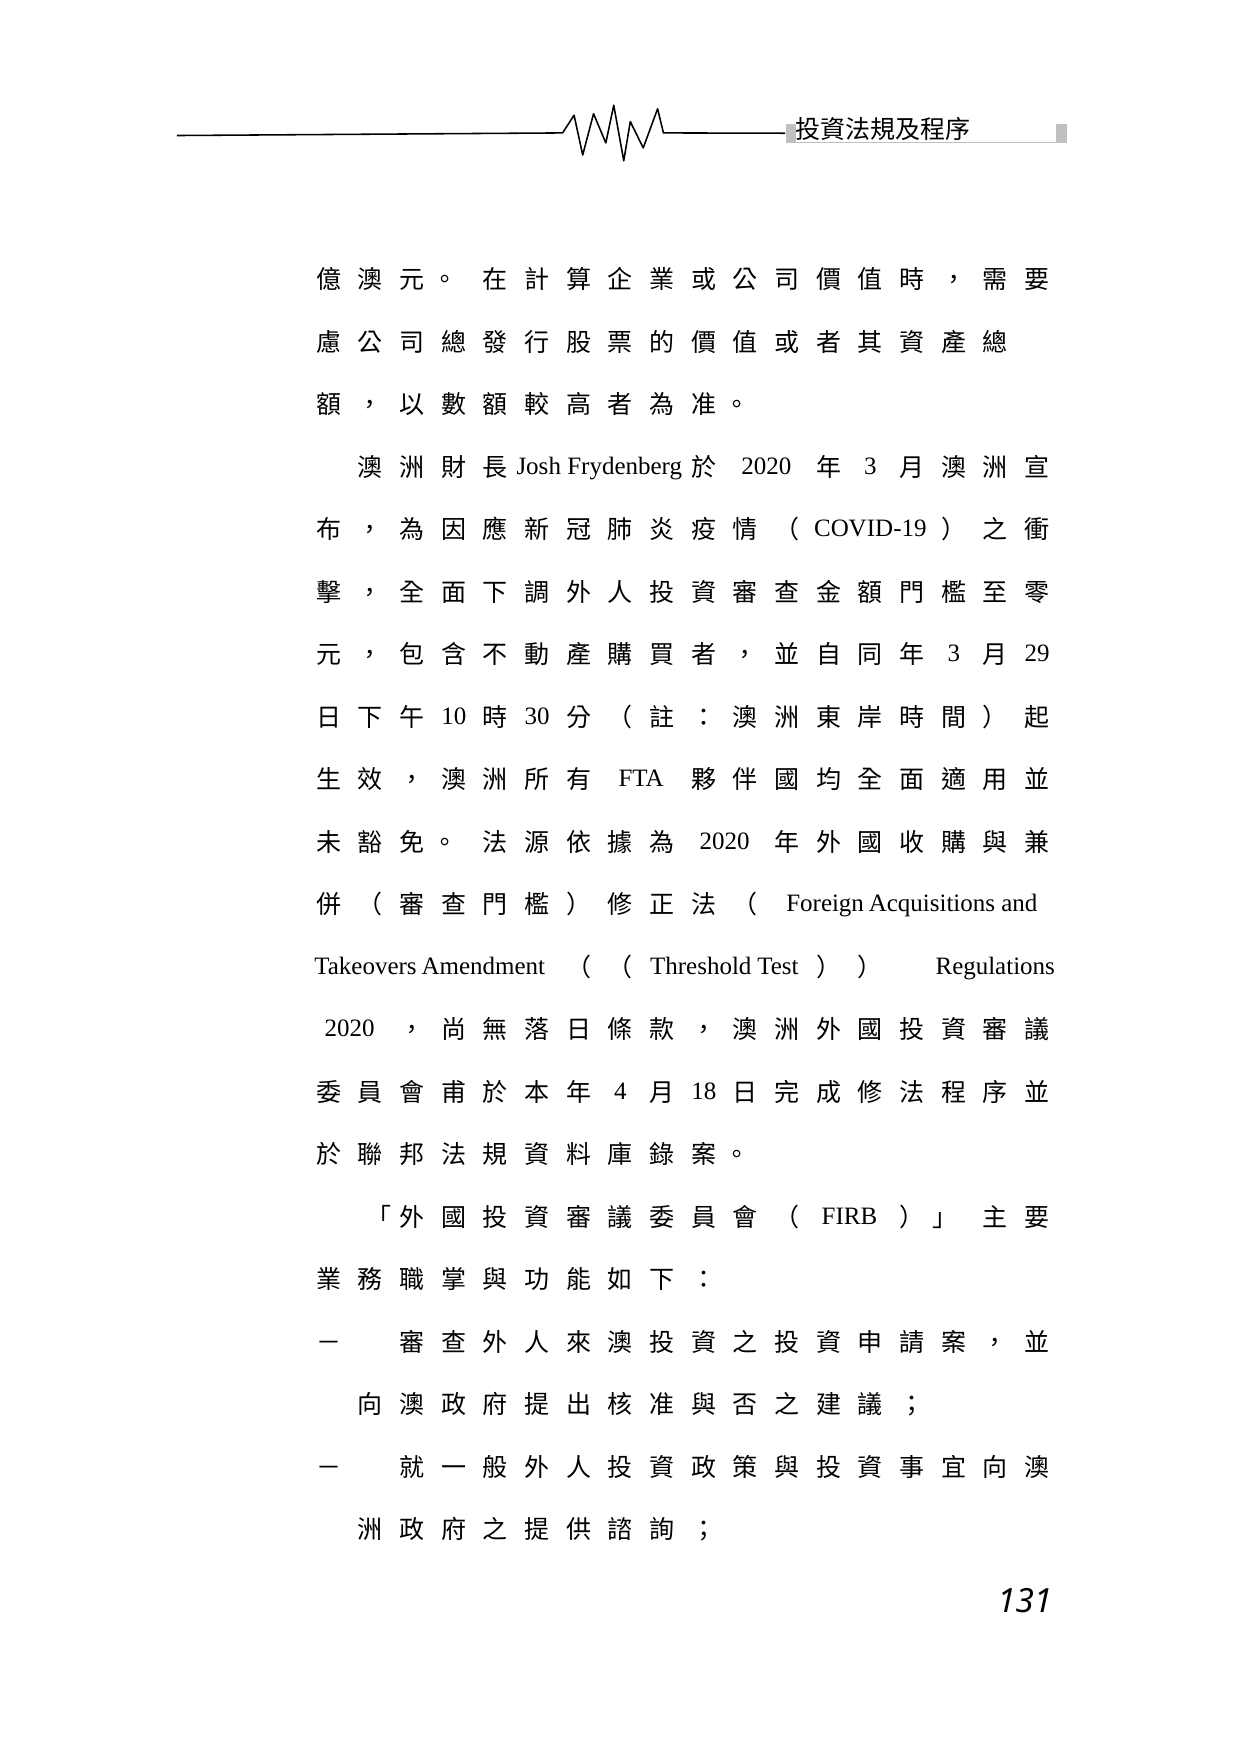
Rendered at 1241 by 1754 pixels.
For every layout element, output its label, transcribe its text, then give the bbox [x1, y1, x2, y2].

text － 審查外人來澳投資之投資申請案，並向澳政府提出核准與否之建議； [281, 1299, 1058, 1424]
text 澳洲財長Josh Frydenberg於2020年3月澳洲宣布，為因應新冠肺炎疫情（COVID-19）之衝擊，全面下調外人投資審查金額門檻至零元，包含不動產購買者，並自同年3月29日下午10時30分（註：澳洲東岸時間）起生效，澳洲所有FTA夥伴國均全面適用並未豁免。法源依據為2020年外國收購與兼併（審查門檻）修正法（Foreign Acquisitions and Takeovers Amendment （（Threshold Test）） Regulations 2020，尚無落日條款，澳洲外國投資審議委員會甫於本年4月18日完成修法程序並於聯邦法規資料庫錄案。 [281, 424, 1058, 1174]
text 「外國投資審議委員會（FIRB）」主要業務職掌與功能如下： [281, 1174, 1058, 1299]
text 億澳元。在計算企業或公司價值時，需要慮公司總發行股票的價值或者其資產總額，以數額較高者為准。 [281, 236, 1058, 424]
text － 就一般外人投資政策與投資事宜向澳洲政府之提供諮詢； [281, 1424, 1058, 1549]
